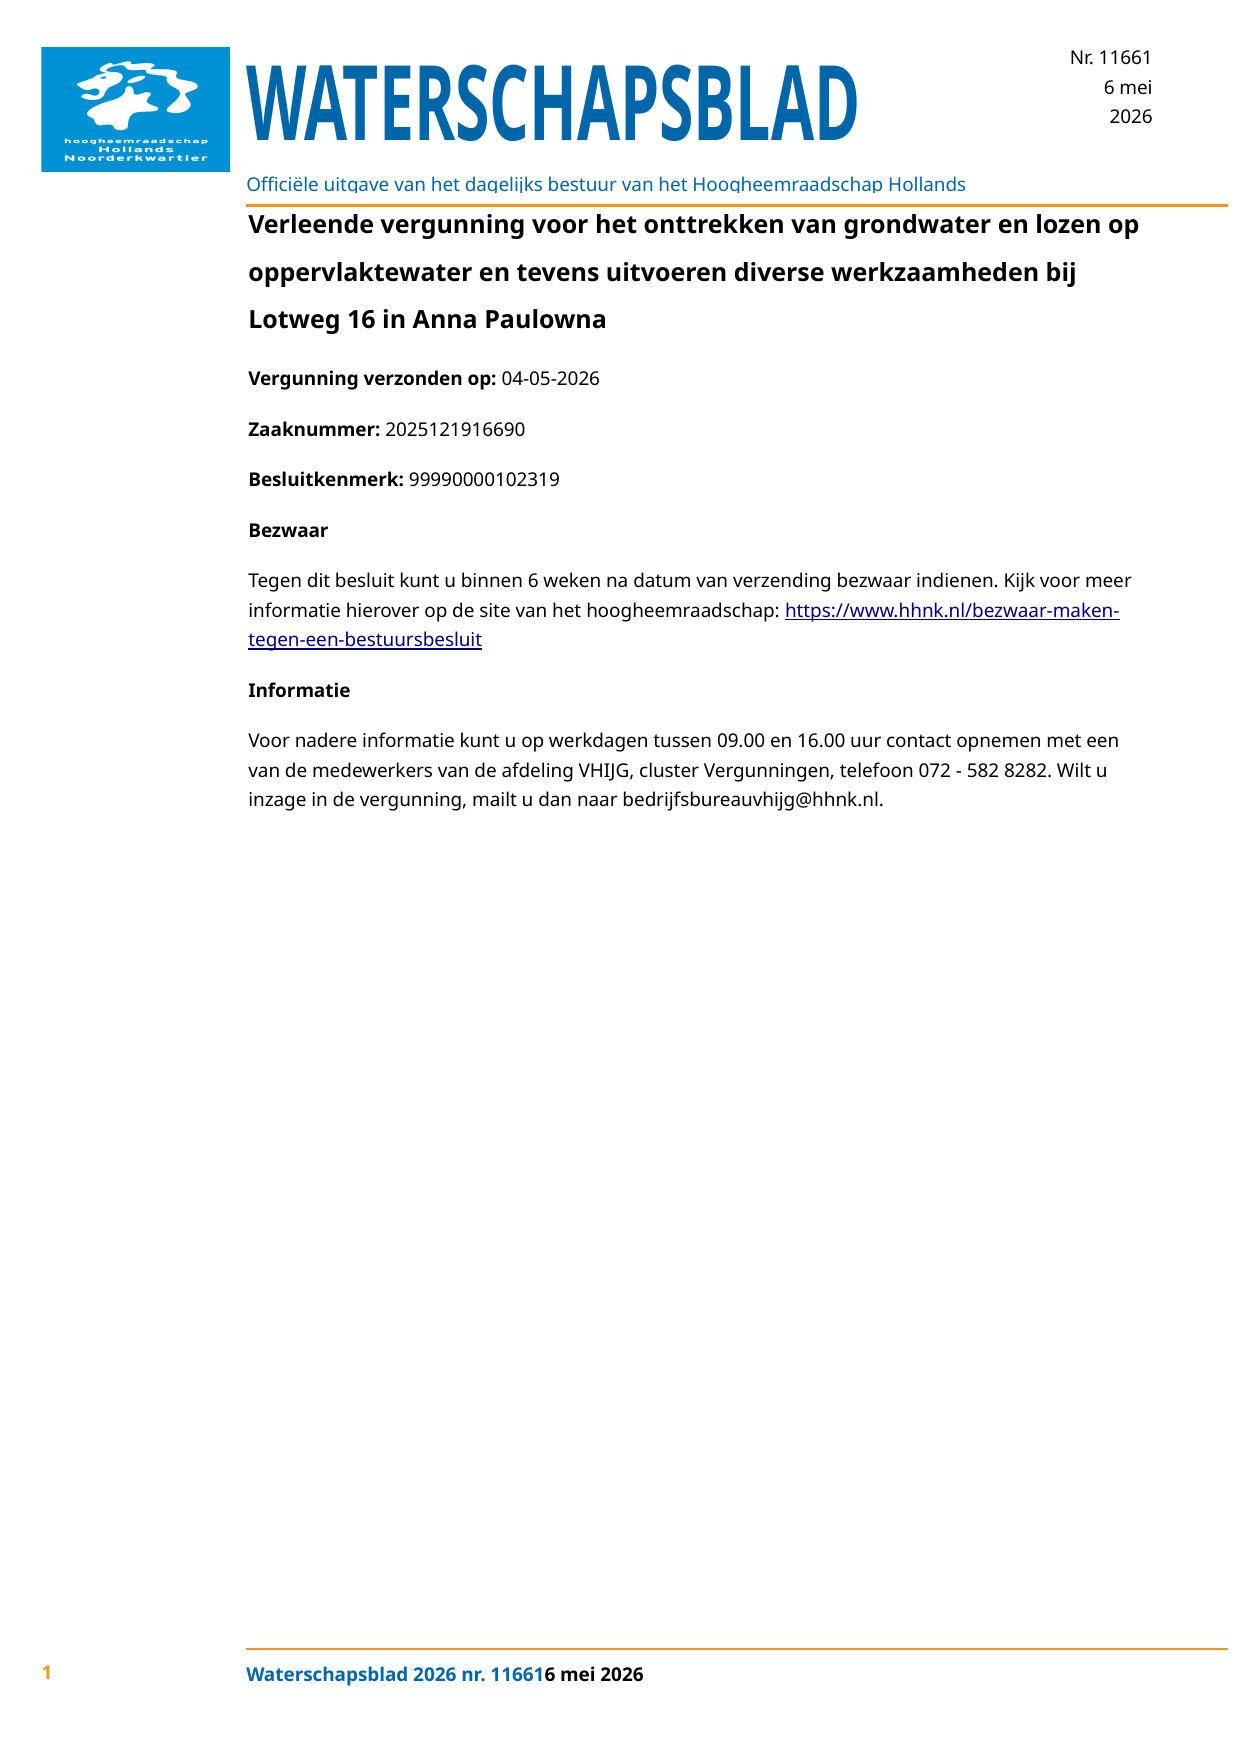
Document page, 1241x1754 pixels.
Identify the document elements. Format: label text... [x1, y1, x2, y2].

text Besluitkenmerk: 99990000102319 [248, 466, 1152, 492]
picture [129, 76, 144, 82]
text Vergunning verzonden op: 04-05-2026 [248, 366, 1152, 391]
picture [88, 87, 157, 130]
picture [78, 64, 122, 99]
text Bezwaar [248, 517, 1152, 542]
text Voor nadere informatie kunt u op werkdagen tussen 09.00 en 16.00 uur contact opnemen met een van de medewerkers van de afdeling VHIJG, cluster Vergunningen, telefoon 072 - 582 8282. Wilt u inzage in de vergunning, mailt u dan naar bedrijfsbureauvhijg@hhnk.nl. [248, 727, 1152, 812]
text Informatie [248, 677, 1152, 702]
picture [118, 62, 197, 112]
text Zaaknummer: 2025121916690 [248, 416, 1152, 442]
text Tegen dit besluit kunt u binnen 6 weken na datum van verzending bezwaar indienen. Kijk voor meer informatie hierover op de site van het hoogheemraadschap: https://www.hhnk.nl/bezwaar-maken-tegen-een-bestuursbesluit [248, 567, 1152, 652]
text Verleende vergunning voor het onttrekken van grondwater en lozen op oppervlaktewater en tevens uitvoeren diverse werkzaamheden bij Lotweg 16 in Anna Paulowna [248, 207, 1152, 336]
